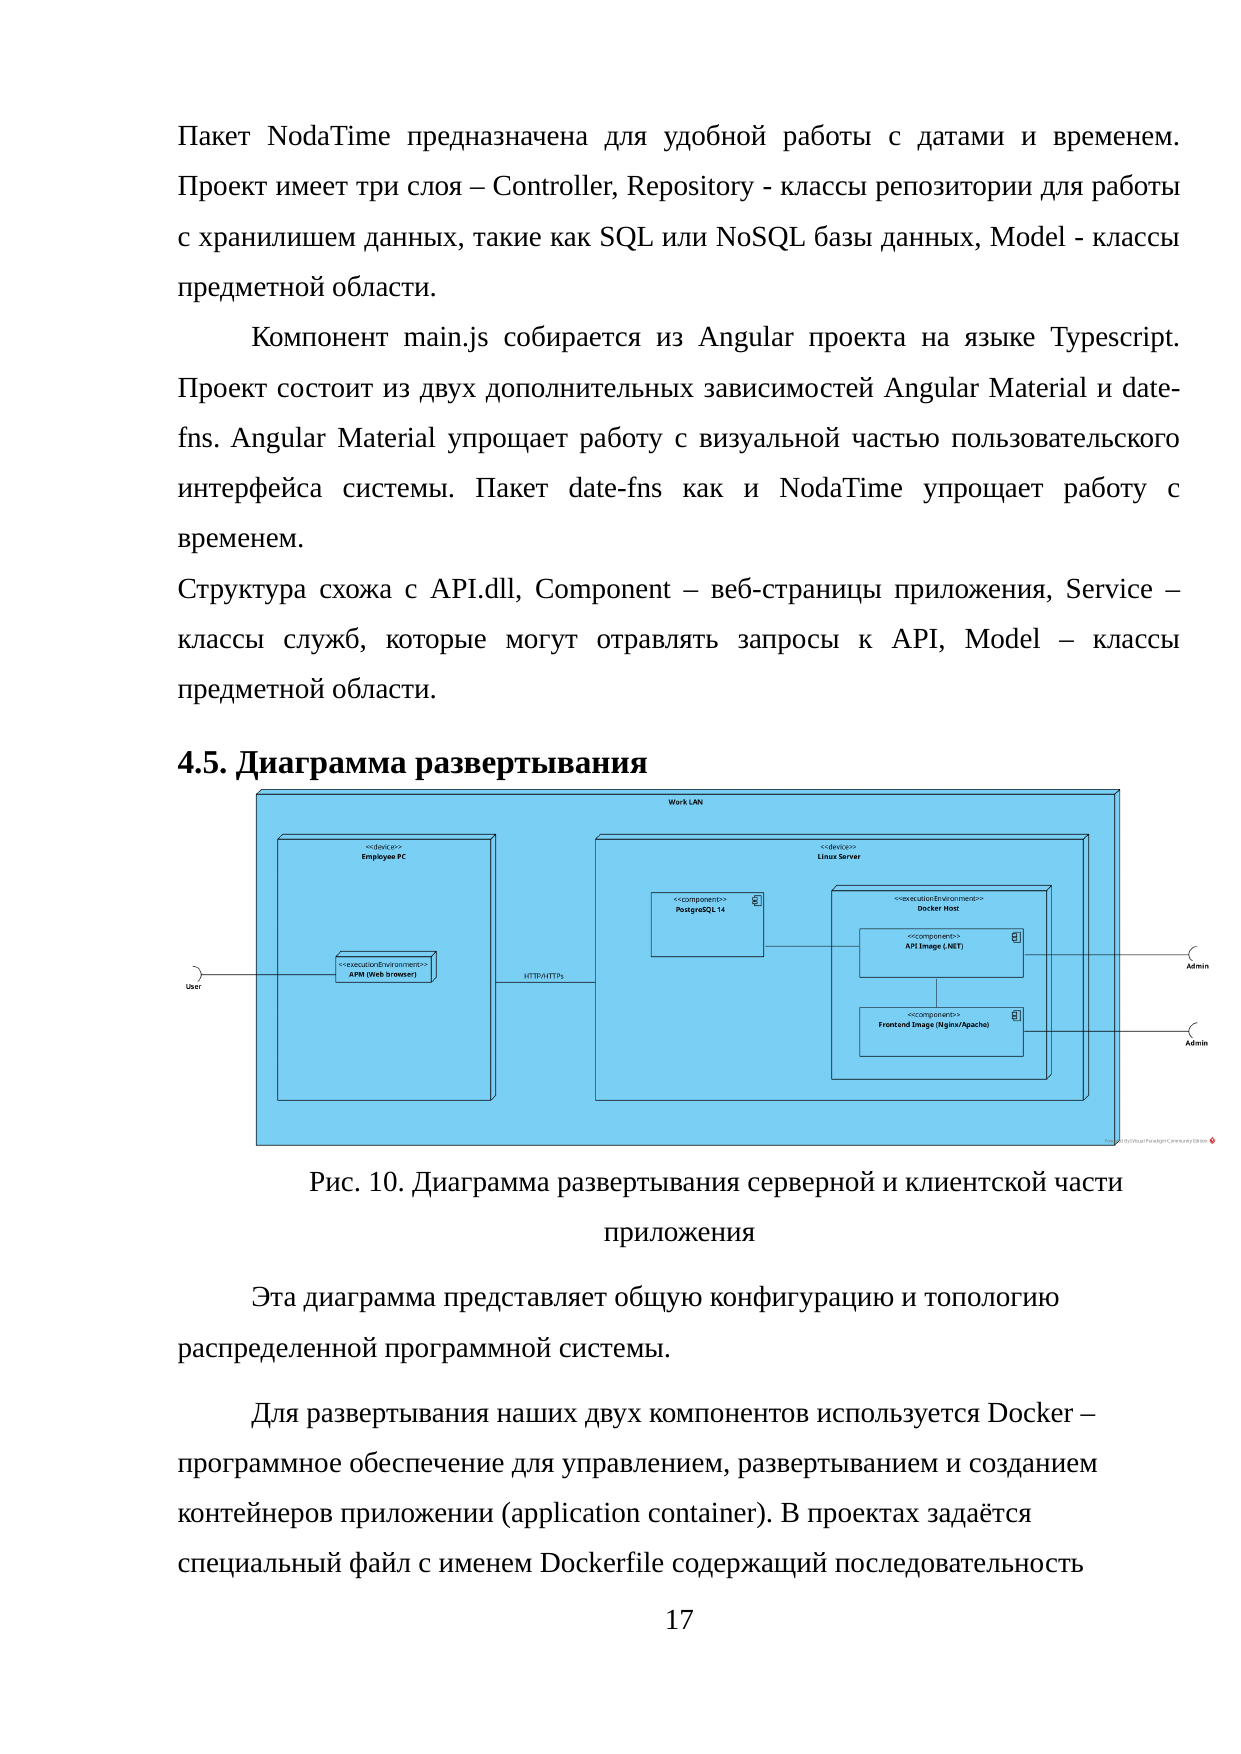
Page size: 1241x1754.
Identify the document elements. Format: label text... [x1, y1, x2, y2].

text Рис. 10. Диаграмма развертывания серверной и клиентской части приложения [177, 1148, 1181, 1248]
text Структура схожа с API.dll, Component – веб-страницы приложения, Service – классы служб, которые могут отравлять запросы к API, Model – классы предметной области. [177, 571, 1181, 705]
text Пакет NodaTime предназначена для удобной работы с датами и временем. Проект имеет три слоя – Controller, Repository - классы репозитории для работы с хранилишем данных, такие как SQL или NoSQL базы данных, Model - классы предметной области. [177, 118, 1181, 303]
text Компонент main.js собирается из Angular проекта на языке Typescript. Проект состоит из двух дополнительных зависимостей Angular Material и date-fns. Angular Material упрощает работу с визуальной частью пользовательского интерфейса системы. Пакет date-fns как и NodaTime упрощает работу с временем. [177, 319, 1181, 554]
subtitle 4.5. Диаграмма развертывания [177, 743, 1181, 781]
text Эта диаграмма представляет общую конфигурацию и топологию распределенной программной системы. [177, 1279, 1181, 1363]
picture [178, 789, 1218, 1148]
text Для развертывания наших двух компонентов используется Docker – программное обеспечение для управлением, развертыванием и созданием контейнеров приложении (application container). В проектах задаётся специальный файл с именем Dockerfile содержащий последовательность [177, 1395, 1181, 1579]
